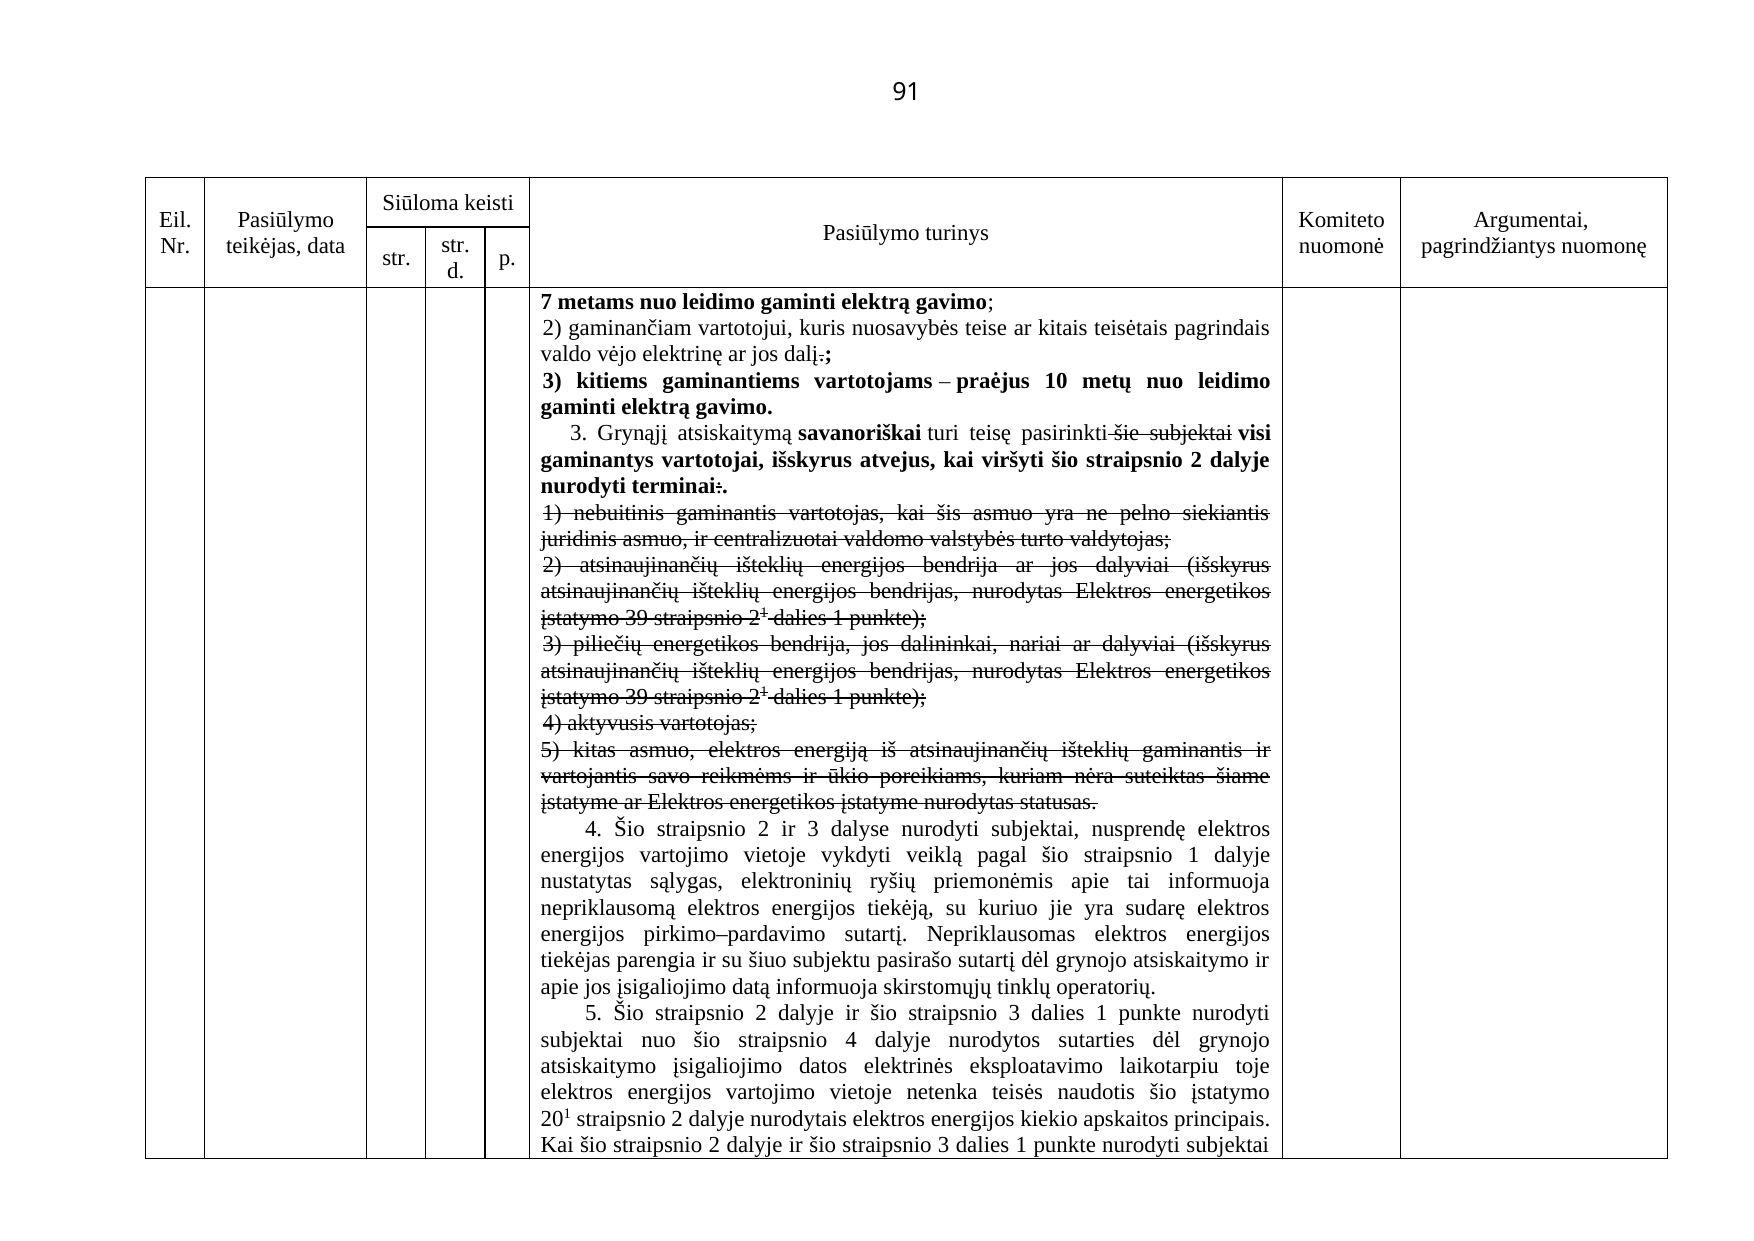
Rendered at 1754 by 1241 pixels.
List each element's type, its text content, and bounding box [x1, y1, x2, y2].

table_cell p. [486, 228, 529, 287]
table_cell str. [367, 228, 425, 287]
table_header Eil. Nr. [146, 178, 204, 287]
table_cell 7 metams nuo leidimo gaminti elektrą gavimo; 2) gaminančiam vartotojui, kuris nuosavybės teise ar kitais teisėtais pagrindais valdo vėjo elektrinę ar jos dalį.; 3) kitiems gaminantiems vartotojams – praėjus 10 metų nuo leidimo gaminti elektrą gavimo. 3. Grynąjį atsiskaitymą savanoriškai turi teisę pasirinkti šie subjektai visi gaminantys vartotojai, išskyrus atvejus, kai viršyti šio straipsnio 2 dalyje nurodyti terminai:. 1) nebuitinis gaminantis vartotojas, kai šis asmuo yra ne pelno siekiantis juridinis asmuo, ir centralizuotai valdomo valstybės turto valdytojas; 2) atsinaujinančių išteklių energijos bendrija ar jos dalyviai (išskyrus atsinaujinančių išteklių energijos bendrijas, nurodytas Elektros energetikos įstatymo 39 straipsnio 21 dalies 1 punkte); 3) piliečių energetikos bendrija, jos dalininkai, nariai ar dalyviai (išskyrus atsinaujinančių išteklių energijos bendrijas, nurodytas Elektros energetikos įstatymo 39 straipsnio 21 dalies 1 punkte); 4) aktyvusis vartotojas; 5) kitas asmuo, elektros energiją iš atsinaujinančių išteklių gaminantis ir vartojantis savo reikmėms ir ūkio poreikiams, kuriam nėra suteiktas šiame įstatyme ar Elektros energetikos įstatyme nurodytas statusas. 4. Šio straipsnio 2 ir 3 dalyse nurodyti subjektai, nusprendę elektros energijos vartojimo vietoje vykdyti veiklą pagal šio straipsnio 1 dalyje nustatytas sąlygas, elektroninių ryšių priemonėmis apie tai informuoja nepriklausomą elektros energijos tiekėją, su kuriuo jie yra sudarę elektros energijos pirkimo–pardavimo sutartį. Nepriklausomas elektros energijos tiekėjas parengia ir su šiuo subjektu pasirašo sutartį dėl grynojo atsiskaitymo ir apie jos įsigaliojimo datą informuoja skirstomųjų tinklų operatorių. 5. Šio straipsnio 2 dalyje ir šio straipsnio 3 dalies 1 punkte nurodyti subjektai nuo šio straipsnio 4 dalyje nurodytos sutarties dėl grynojo atsiskaitymo įsigaliojimo datos elektrinės eksploatavimo laikotarpiu toje elektros energijos vartojimo vietoje netenka teisės naudotis šio įstatymo 201 straipsnio 2 dalyje nurodytais elektros energijos kiekio apskaitos principais. Kai šio straipsnio 2 dalyje ir šio straipsnio 3 dalies 1 punkte nurodyti subjektai [530, 288, 1282, 1157]
table_cell str. d. [426, 228, 484, 287]
table_cell [146, 288, 204, 1157]
table_cell [205, 288, 366, 1157]
table_cell [1401, 288, 1667, 1157]
table_cell [486, 288, 529, 1157]
table_cell [367, 288, 425, 1157]
table_header Pasiūlymo teikėjas, data [205, 178, 366, 287]
table_header Siūloma keisti [367, 178, 529, 226]
table_header Argumentai, pagrindžiantys nuomonę [1401, 178, 1667, 287]
table_cell [426, 288, 484, 1157]
table_header Komiteto nuomonė [1283, 178, 1400, 287]
table_header Pasiūlymo turinys [530, 178, 1282, 287]
table_cell [1283, 288, 1400, 1157]
